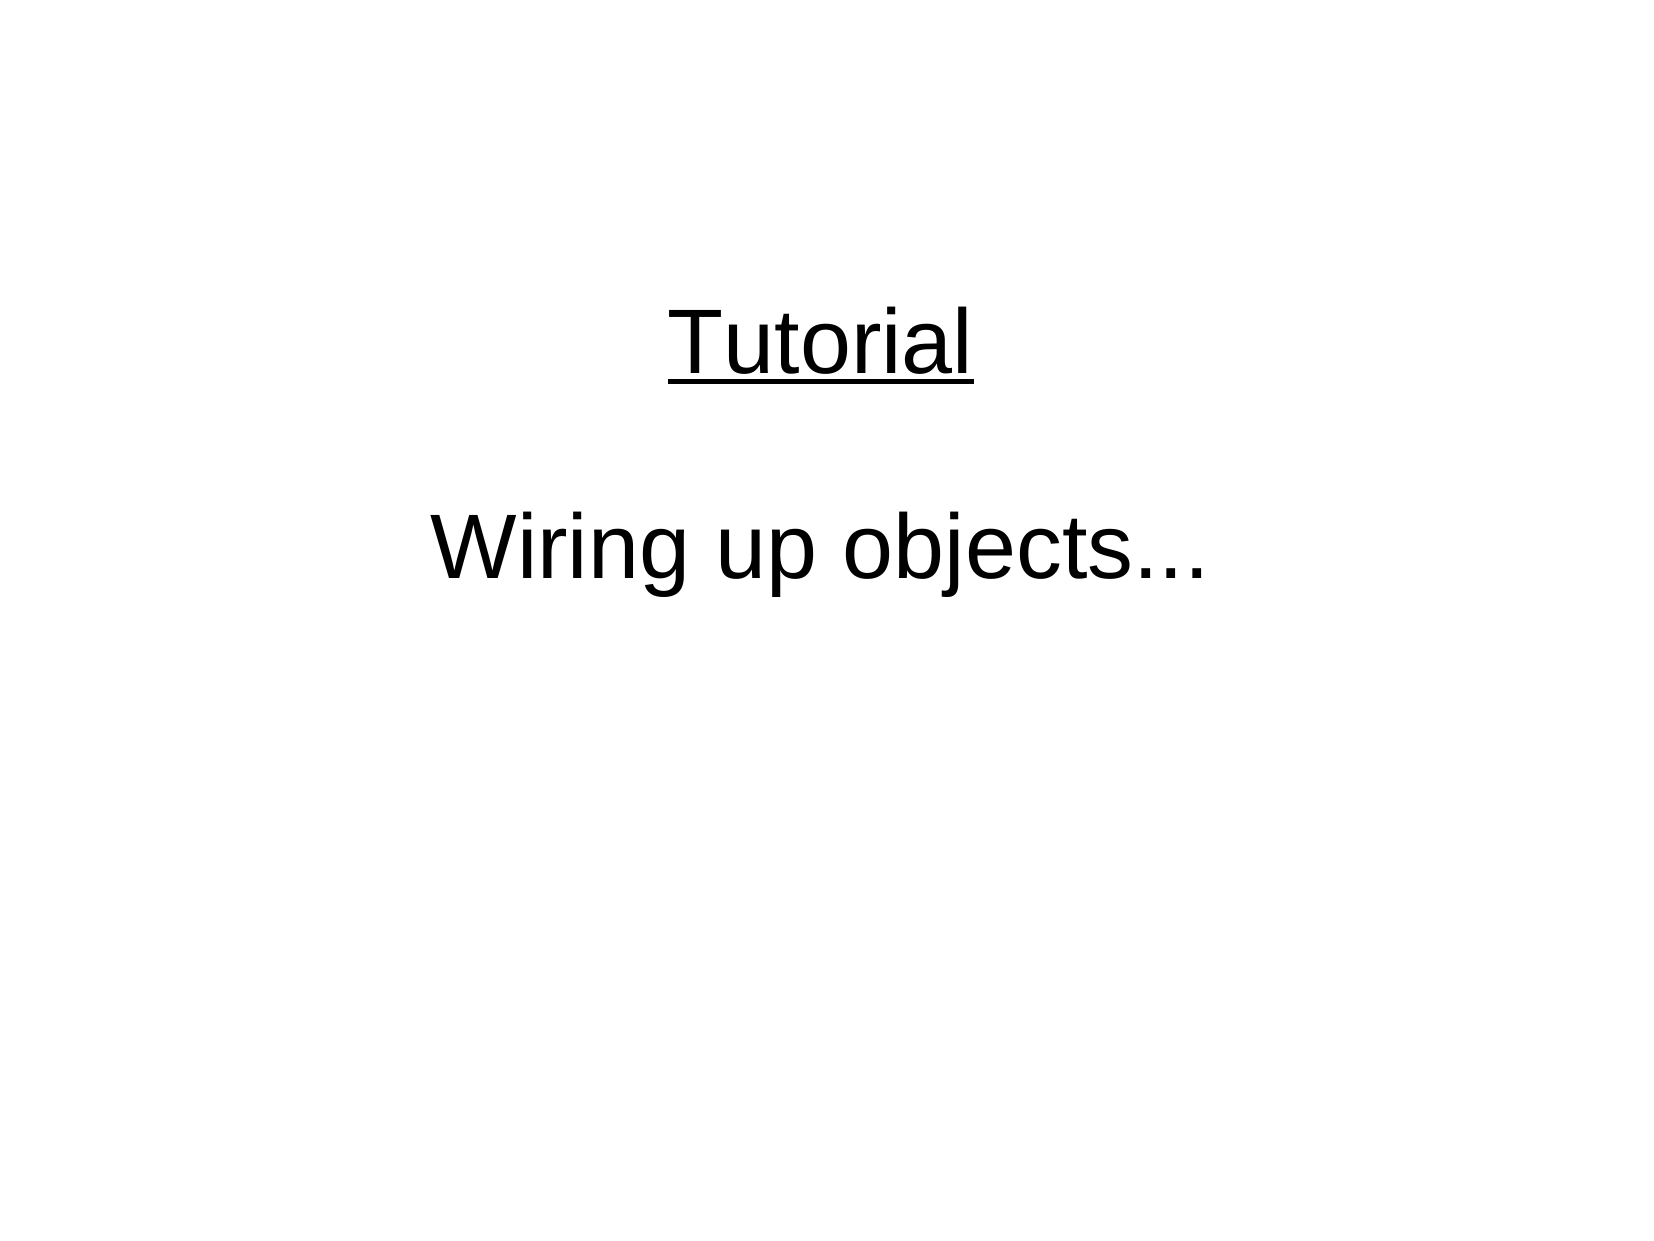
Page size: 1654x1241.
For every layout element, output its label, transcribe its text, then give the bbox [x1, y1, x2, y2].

title Tutorial Wiring up objects... [76, 290, 1565, 599]
